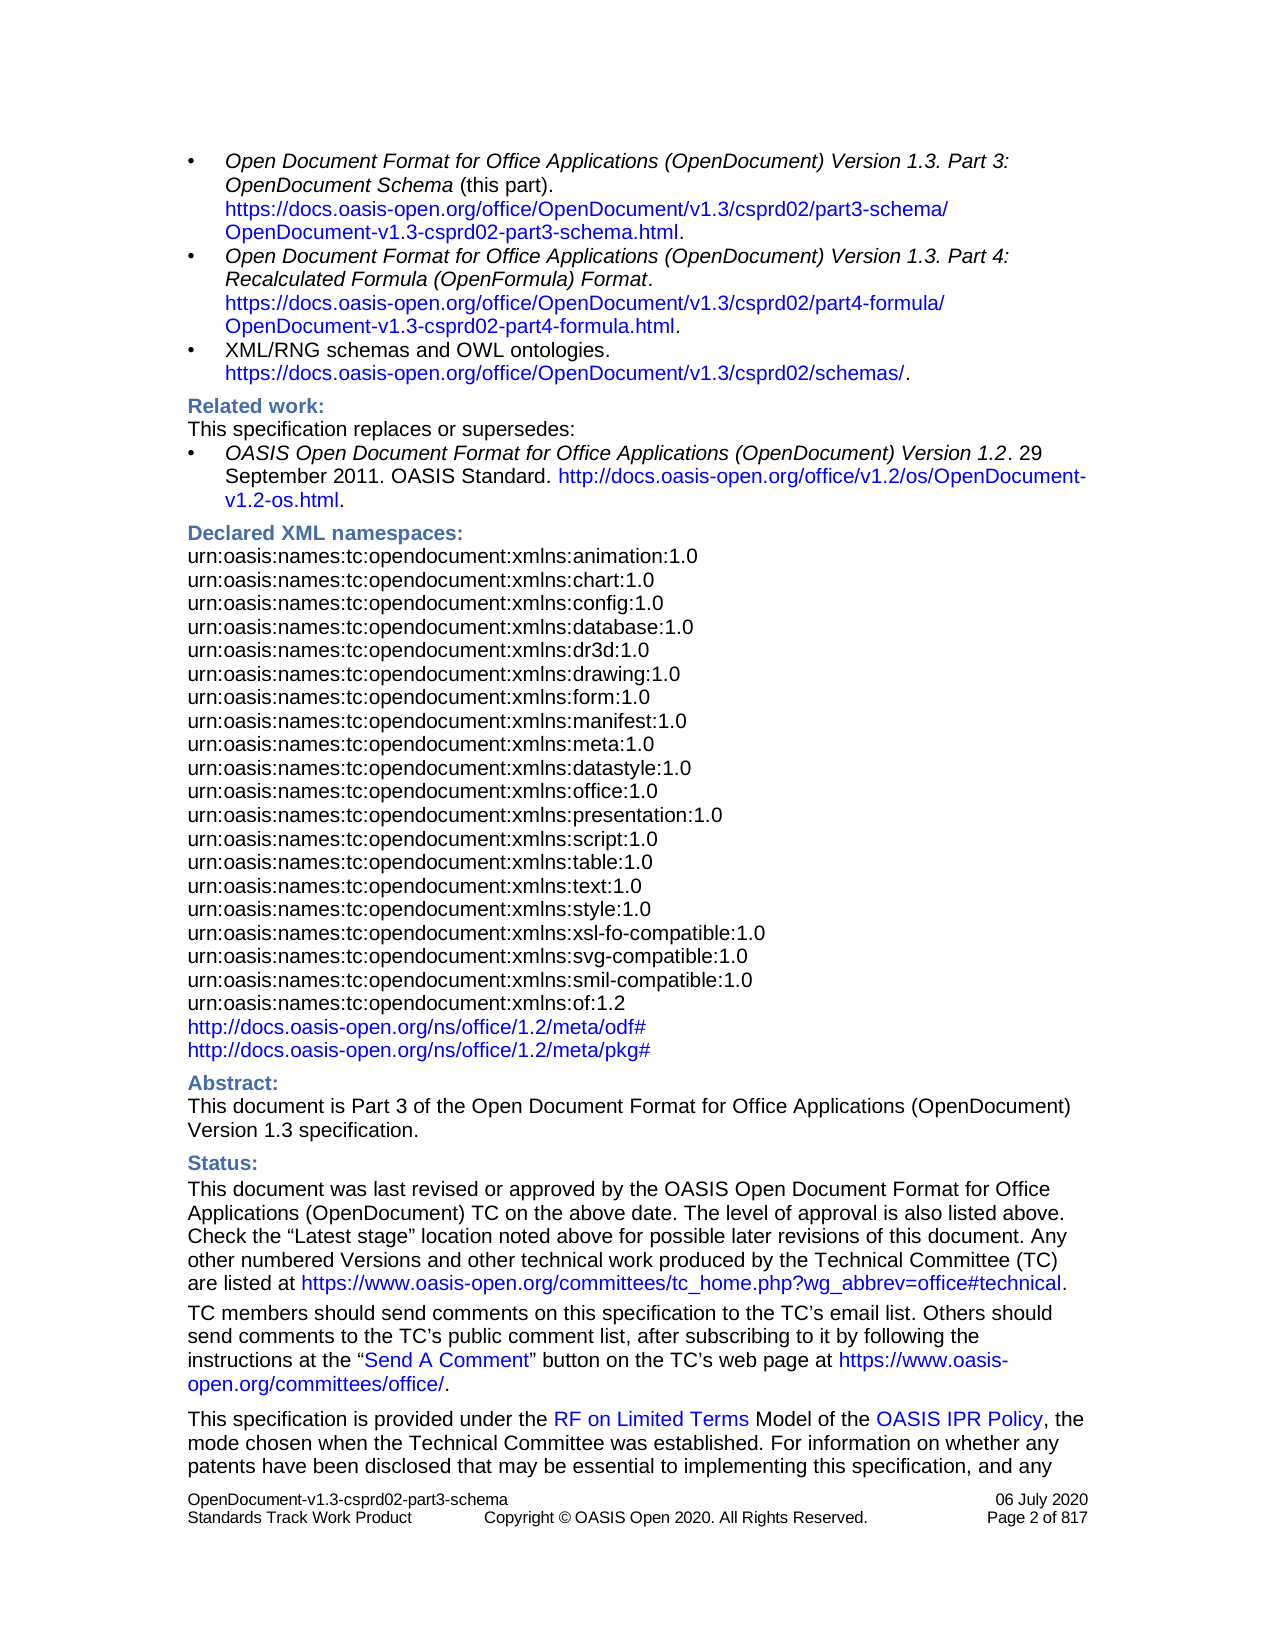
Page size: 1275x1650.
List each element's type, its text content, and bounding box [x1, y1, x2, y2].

title http://docs.oasis-open.org/ns/office/1.2/meta/pkg# [187, 1039, 1088, 1062]
title Declared XML namespaces: [187, 521, 1088, 544]
list Open Document Format for Office Applications (OpenDocument) Version 1.3. Part 3: OpenDocument Schema (this part). https://docs.oasis-open.org/office/OpenDocument/v1.3/csprd02/part3-schema/OpenDocument-v1.3-csprd02-part3-schema.html. [187, 150, 1088, 244]
list OASIS Open Document Format for Office Applications (OpenDocument) Version 1.2. 29 September 2011. OASIS Standard. http://docs.oasis-open.org/office/v1.2/os/OpenDocument-v1.2-os.html. [187, 441, 1088, 512]
title Abstract: [187, 1071, 1088, 1095]
text TC members should send comments on this specification to the TC’s email list. Others should send comments to the TC’s public comment list, after subscribing to it by following the instructions at the “Send A Comment” button on the TC’s web page at https://www.oasis-open.org/committees/office/. [187, 1301, 1088, 1396]
title This specification replaces or supersedes: [187, 418, 1088, 441]
title Related work: [187, 394, 1088, 418]
list XML/RNG schemas and OWL ontologies. https://docs.oasis-open.org/office/OpenDocument/v1.3/csprd02/schemas/. [187, 338, 1088, 385]
text This document was last revised or approved by the OASIS Open Document Format for Office Applications (OpenDocument) TC on the above date. The level of approval is also listed above. Check the “Latest stage” location noted above for possible later revisions of this document. Any other numbered Versions and other technical work produced by the Technical Committee (TC) are listed at https://www.oasis-open.org/committees/tc_home.php?wg_abbrev=office#technical. [187, 1178, 1088, 1295]
title urn:oasis:names:tc:opendocument:xmlns:animation:1.0 urn:oasis:names:tc:opendocument:xmlns:chart:1.0 urn:oasis:names:tc:opendocument:xmlns:config:1.0 urn:oasis:names:tc:opendocument:xmlns:database:1.0 urn:oasis:names:tc:opendocument:xmlns:dr3d:1.0 urn:oasis:names:tc:opendocument:xmlns:drawing:1.0 urn:oasis:names:tc:opendocument:xmlns:form:1.0 urn:oasis:names:tc:opendocument:xmlns:manifest:1.0 urn:oasis:names:tc:opendocument:xmlns:meta:1.0 urn:oasis:names:tc:opendocument:xmlns:datastyle:1.0 urn:oasis:names:tc:opendocument:xmlns:office:1.0 urn:oasis:names:tc:opendocument:xmlns:presentation:1.0 urn:oasis:names:tc:opendocument:xmlns:script:1.0 urn:oasis:names:tc:opendocument:xmlns:table:1.0 urn:oasis:names:tc:opendocument:xmlns:text:1.0 urn:oasis:names:tc:opendocument:xmlns:style:1.0 urn:oasis:names:tc:opendocument:xmlns:xsl-fo-compatible:1.0 urn:oasis:names:tc:opendocument:xmlns:svg-compatible:1.0 urn:oasis:names:tc:opendocument:xmlns:smil-compatible:1.0 urn:oasis:names:tc:opendocument:xmlns:of:1.2 http://docs.oasis-open.org/ns/office/1.2/meta/odf# [187, 544, 1088, 1039]
text This document is Part 3 of the Open Document Format for Office Applications (OpenDocument) Version 1.3 specification. [187, 1095, 1088, 1142]
list Open Document Format for Office Applications (OpenDocument) Version 1.3. Part 4: Recalculated Formula (OpenFormula) Format. https://docs.oasis-open.org/office/OpenDocument/v1.3/csprd02/part4-formula/OpenDocument-v1.3-csprd02-part4-formula.html. [187, 244, 1088, 338]
title Status: [187, 1151, 1088, 1174]
text This specification is provided under the RF on Limited Terms Model of the OASIS IPR Policy, the mode chosen when the Technical Committee was established. For information on whether any patents have been disclosed that may be essential to implementing this specification, and any [187, 1408, 1088, 1478]
